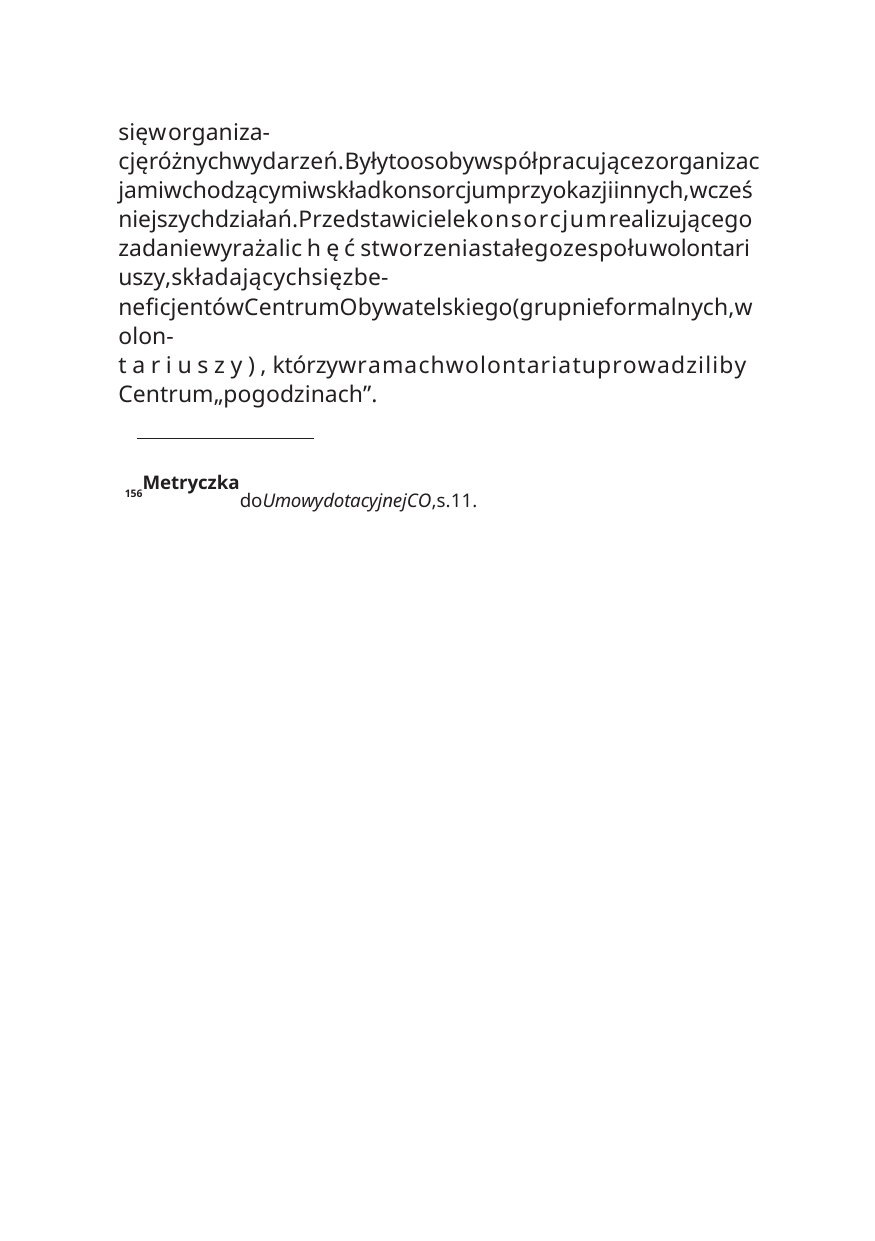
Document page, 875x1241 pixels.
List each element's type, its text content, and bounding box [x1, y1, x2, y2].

text sięworganiza-cjęróżnychwydarzeń.Byłytoosobywspółpracującezorganizacjamiwchodzącymiwskładkonsorcjumprzyokazjiinnych,wcześniejszychdziałań.Przedstawicielekonsorcjumrealizującegozadaniewyrażalichęćstworzeniastałegozespołuwolontariuszy,składającychsięzbe-neficjentówCentrumObywatelskiego(grupnieformalnych,wolon-tariuszy),którzywramachwolontariatuprowadzilibyCentrum„pogodzinach”. [118, 117, 762, 408]
text 156MetryczkadoUmowydotacyjnejCO,s.11. [124, 469, 772, 512]
